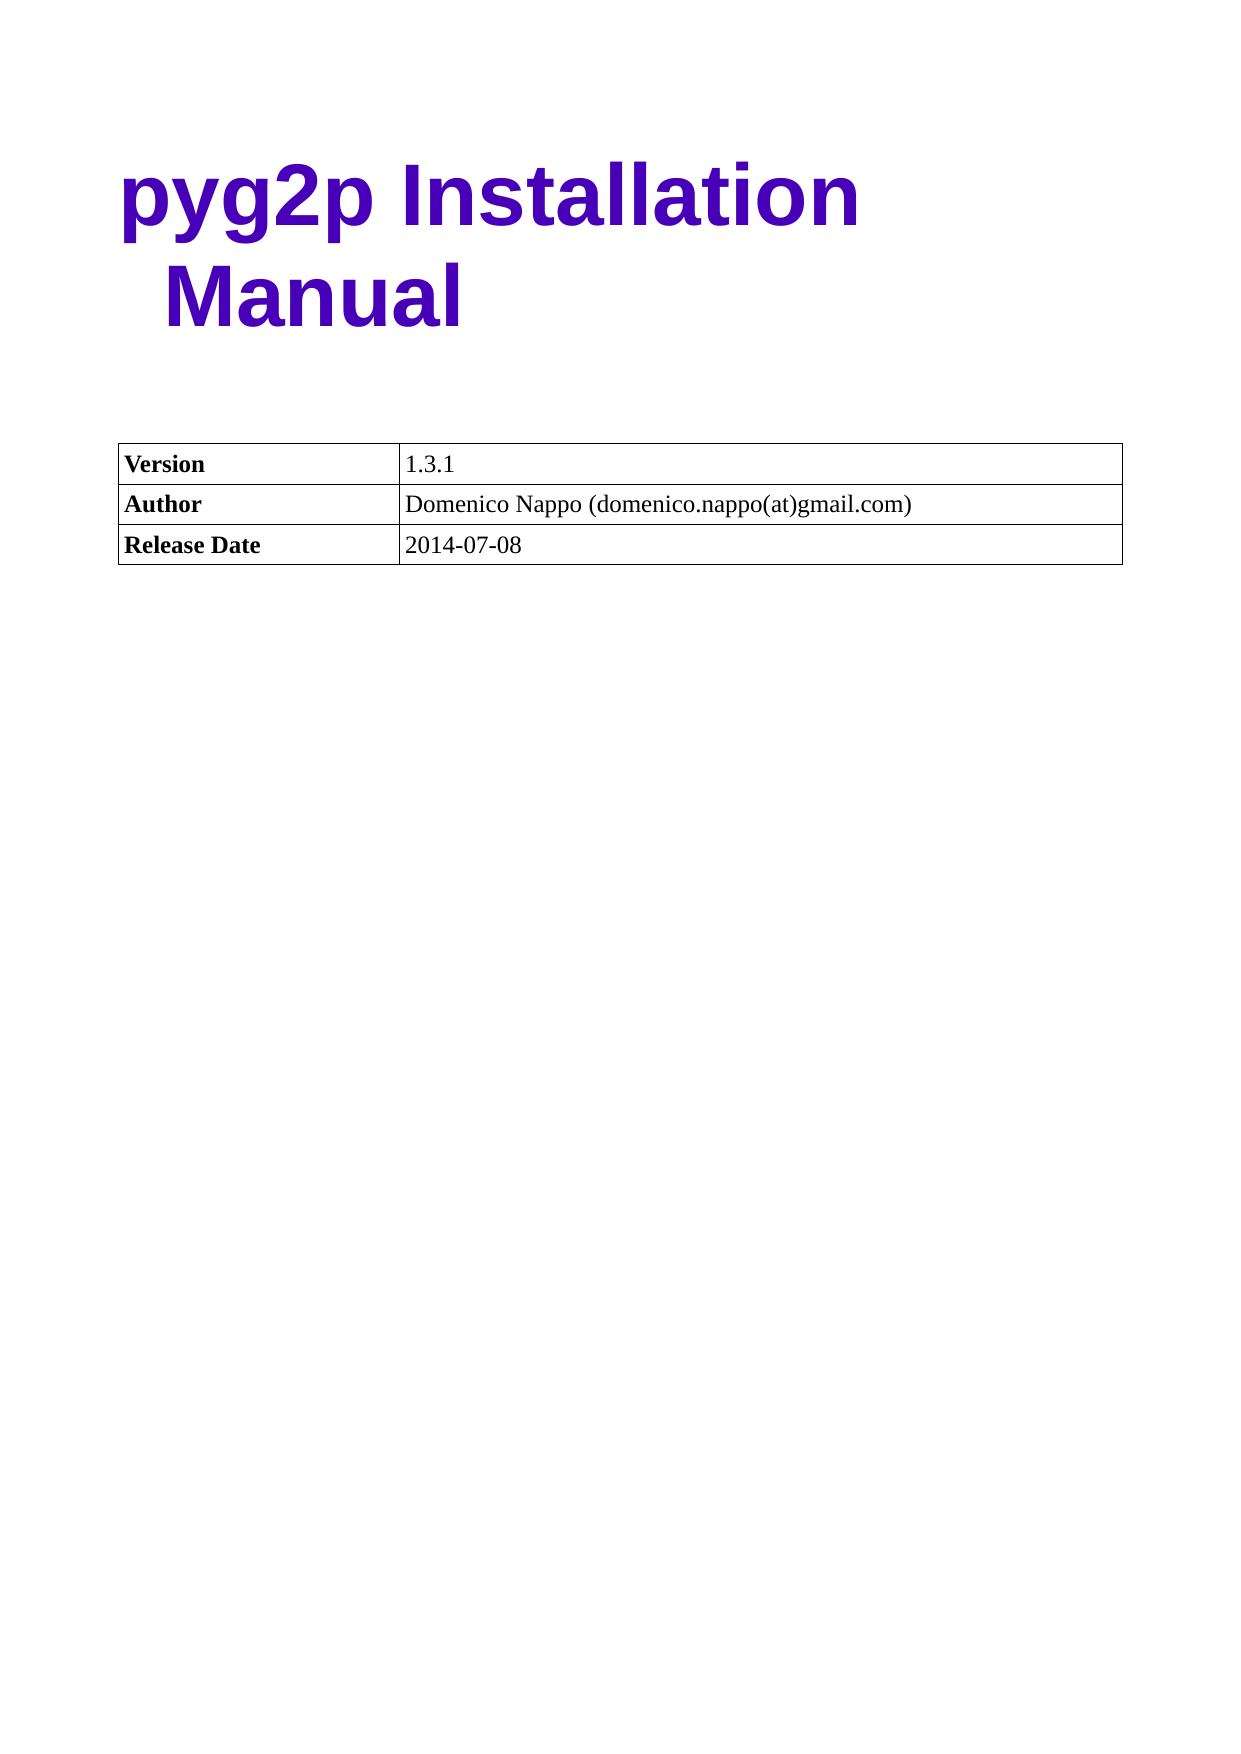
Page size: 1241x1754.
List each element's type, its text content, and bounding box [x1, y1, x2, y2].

table_cell Domenico Nappo (domenico.nappo(at)gmail.com) [400, 485, 1122, 524]
table_cell Author [119, 485, 399, 524]
table_header Version [119, 444, 399, 484]
table_cell Release Date [119, 525, 399, 564]
table_header 1.3.1 [400, 444, 1122, 484]
table_cell 2014-07-08 [400, 525, 1122, 564]
subtitle pyg2p Installation Manual [118, 143, 1122, 344]
